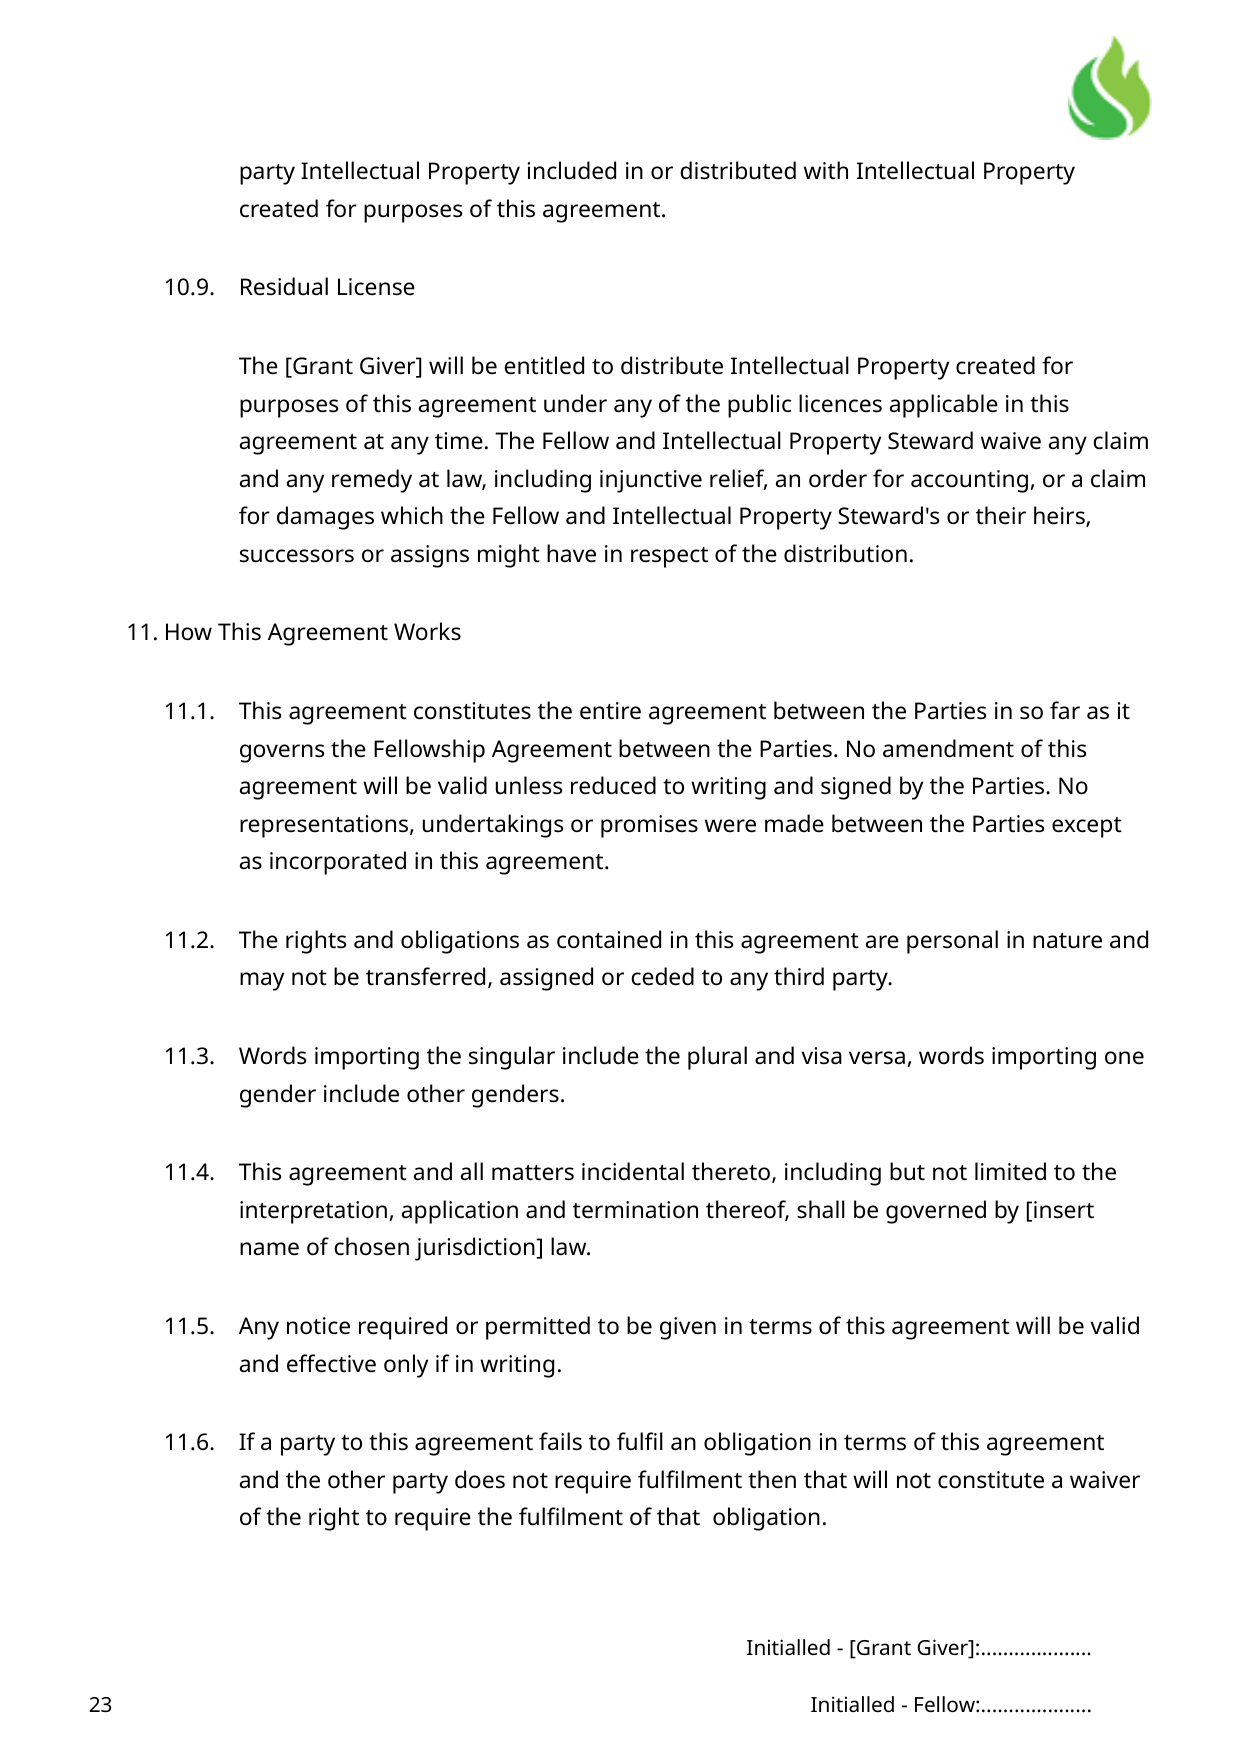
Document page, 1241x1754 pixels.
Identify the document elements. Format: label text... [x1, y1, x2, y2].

subtitle Any notice required or permitted to be given in terms of this agreement will be valid and effective only if in writing. [163, 1310, 1152, 1379]
subtitle This agreement constitutes the entire agreement between the Parties in so far as it governs the Fellowship Agreement between the Parties. No amendment of this agreement will be valid unless reduced to writing and signed by the Parties. No representations, undertakings or promises were made between the Parties except as incorporated in this agreement. [163, 695, 1152, 876]
subtitle The [Grant Giver] will be entitled to distribute Intellectual Property created for purposes of this agreement under any of the public licences applicable in this agreement at any time. The Fellow and Intellectual Property Steward waive any claim and any remedy at law, including injunctive relief, an order for accounting, or a claim for damages which the Fellow and Intellectual Property Steward's or their heirs, successors or assigns might have in respect of the distribution. [163, 350, 1152, 569]
picture [1089, 35, 1152, 114]
subtitle party Intellectual Property included in or distributed with Intellectual Property created for purposes of this agreement. [163, 155, 1152, 224]
subtitle How This Agreement Works [126, 616, 1152, 647]
subtitle Words importing the singular include the plural and visa versa, words importing one gender include other genders. [163, 1040, 1152, 1109]
subtitle The rights and obligations as contained in this agreement are personal in nature and may not be transferred, assigned or ceded to any third party. [163, 924, 1152, 992]
subtitle Residual License [163, 271, 1152, 302]
subtitle This agreement and all matters incidental thereto, including but not limited to the interpretation, application and termination thereof, shall be governed by [insert name of chosen jurisdiction] law. [163, 1156, 1152, 1262]
subtitle If a party to this agreement fails to fulfil an obligation in terms of this agreement and the other party does not require fulfilment then that will not constitute a waiver of the right to require the fulfilment of that obligation. [163, 1426, 1152, 1532]
